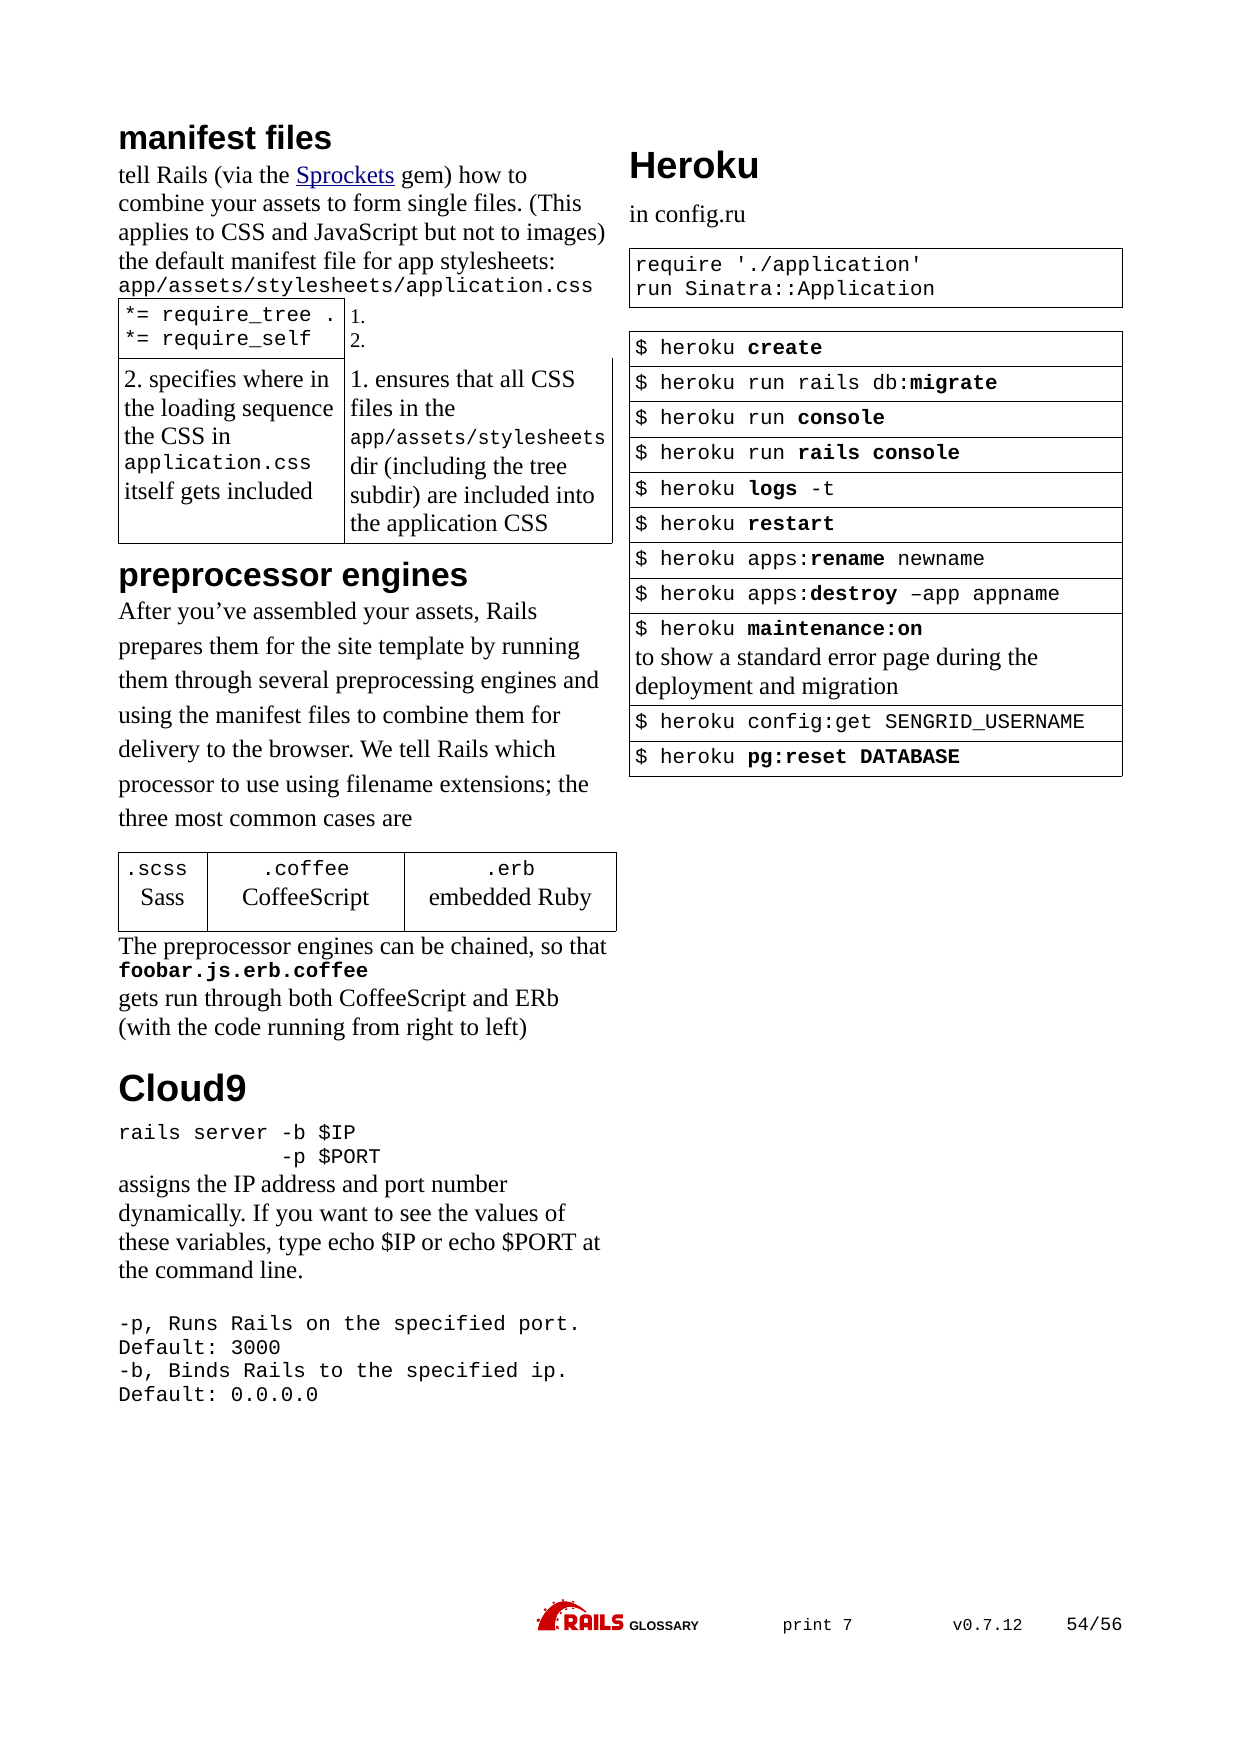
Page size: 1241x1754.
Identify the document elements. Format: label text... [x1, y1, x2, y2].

text foobar.js.erb.coffee [118, 960, 611, 983]
table_cell $ heroku apps:rename newname [630, 543, 1122, 577]
table_cell $ heroku restart [630, 508, 1122, 542]
text tell Rails (via the Sprockets gem) how to combine your assets to form single files. (This applies to CSS and JavaScript but not to images) [118, 160, 611, 246]
table_cell $ heroku maintenance:on to show a standard error page during the deployment and migration [630, 614, 1122, 705]
text rails server -b $IP [118, 1122, 611, 1146]
text app/assets/stylesheets/application.css [118, 275, 611, 298]
table_cell $ heroku apps:destroy –app appname [630, 579, 1122, 613]
subtitle preprocessor engines [118, 555, 611, 593]
table_header $ heroku create [630, 332, 1122, 366]
table_header 1. 2. [345, 298, 612, 358]
text in config.ru [629, 199, 1122, 228]
table_cell $ heroku config:get SENGRID_USERNAME [630, 706, 1122, 741]
text -p, Runs Rails on the specified port. Default: 3000 -b, Binds Rails to the specified ip. Default: 0.0.0.0 [118, 1313, 611, 1408]
table_cell $ heroku run console [630, 402, 1122, 437]
subtitle manifest files [118, 118, 611, 157]
table_cell 1. ensures that all CSS files in the app/assets/stylesheets dir (including the tree subdir) are included into the application CSS [345, 358, 612, 543]
table_cell $ heroku run rails console [630, 438, 1122, 472]
table_cell $ heroku run rails db:migrate [630, 367, 1122, 401]
text the default manifest file for app stylesheets: [118, 246, 611, 275]
text -p $PORT [118, 1146, 611, 1169]
subtitle Cloud9 [118, 1066, 611, 1109]
text gets run through both CoffeeScript and ERb (with the code running from right to left) [118, 983, 611, 1041]
table_header .erb embedded Ruby [405, 853, 616, 931]
text The preprocessor engines can be chained, so that [118, 932, 611, 960]
table_header .coffee CoffeeScript [208, 853, 404, 931]
table_cell 2. specifies where in the loading sequence the CSS in application.css itself gets included [119, 359, 344, 543]
table_header *= require_tree . *= require_self [119, 299, 344, 358]
table_header require './application' run Sinatra::Application [630, 249, 1122, 307]
subtitle Heroku [629, 143, 1122, 187]
text After you’ve assembled your assets, Rails prepares them for the site template by running them through several preprocessing engines and using the manifest files to combine them for delivery to the browser. We tell Rails which processor to use using filename extensions; the three most common cases are [118, 596, 611, 832]
text assigns the IP address and port number dynamically. If you want to see the values of these variables, type echo $IP or echo $PORT at the command line. [118, 1169, 611, 1284]
table_cell $ heroku pg:reset DATABASE [630, 742, 1122, 776]
table_cell $ heroku logs -t [630, 473, 1122, 507]
table_header .scss Sass [119, 853, 207, 931]
